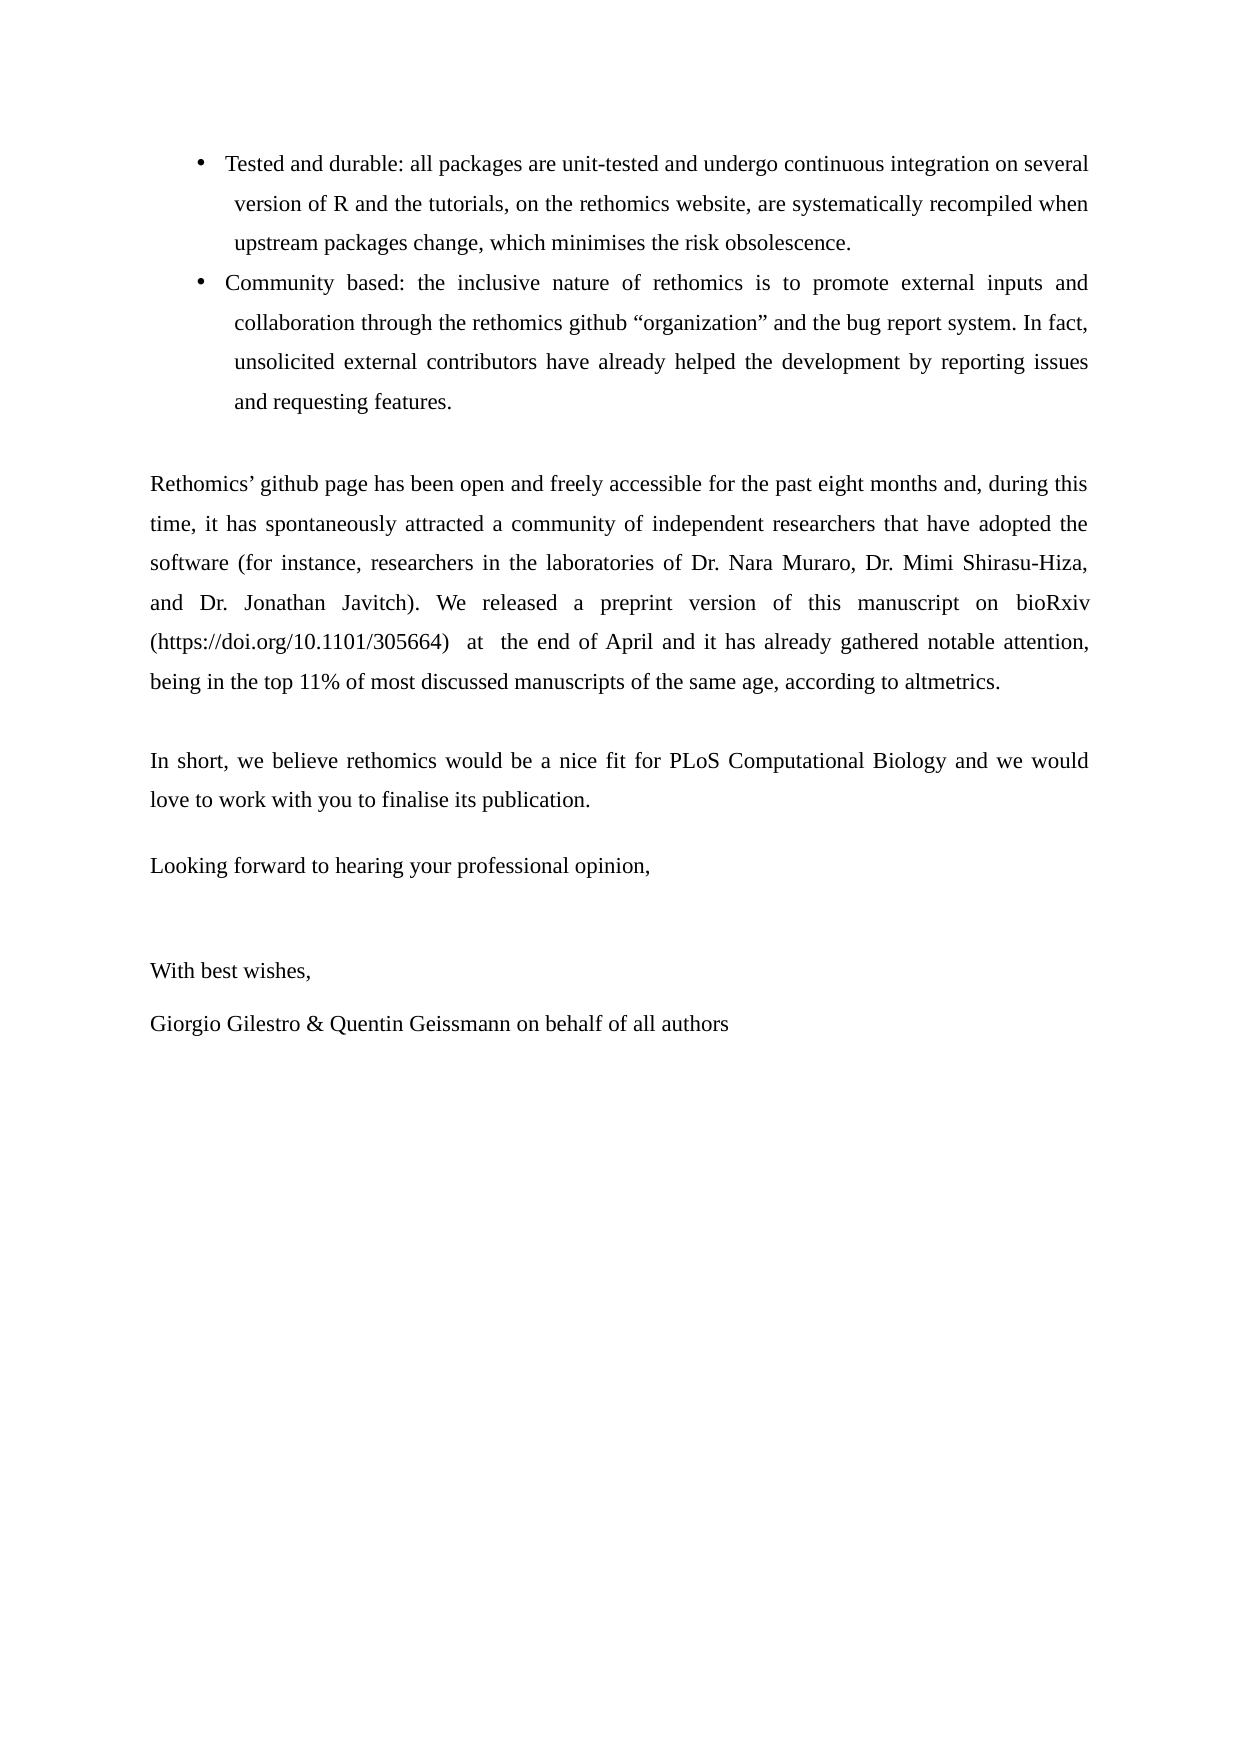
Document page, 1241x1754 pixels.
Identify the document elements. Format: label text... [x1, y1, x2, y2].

list Tested and durable: all packages are unit-tested and undergo continuous integration on several version of R and the tutorials, on the rethomics website, are systematically recompiled when upstream packages change, which minimises the risk obsolescence. [197, 150, 1090, 256]
text Looking forward to hearing your professional opinion, [150, 852, 1090, 878]
text With best wishes, [150, 957, 1090, 984]
text In short, we believe rethomics would be a nice fit for PLoS Computational Biology and we would love to work with you to finalise its publication. [150, 747, 1090, 812]
text Rethomics’ github page has been open and freely accessible for the past eight months and, during this time, it has spontaneously attracted a community of independent researchers that have adopted the software (for instance, researchers in the laboratories of Dr. Nara Muraro, Dr. Mimi Shirasu-Hiza, and Dr. Jonathan Javitch). We released a preprint version of this manuscript on bioRxiv (https://doi.org/10.1101/305664) at the end of April and it has already gathered notable attention, being in the top 11% of most discussed manuscripts of the same age, according to altmetrics. [150, 470, 1090, 694]
list Community based: the inclusive nature of rethomics is to promote external inputs and collaboration through the rethomics github “organization” and the bug report system. In fact, unsolicited external contributors have already helped the development by reporting issues and requesting features. [197, 269, 1090, 414]
text Giorgio Gilestro & Quentin Geissmann on behalf of all authors [150, 1010, 1090, 1036]
